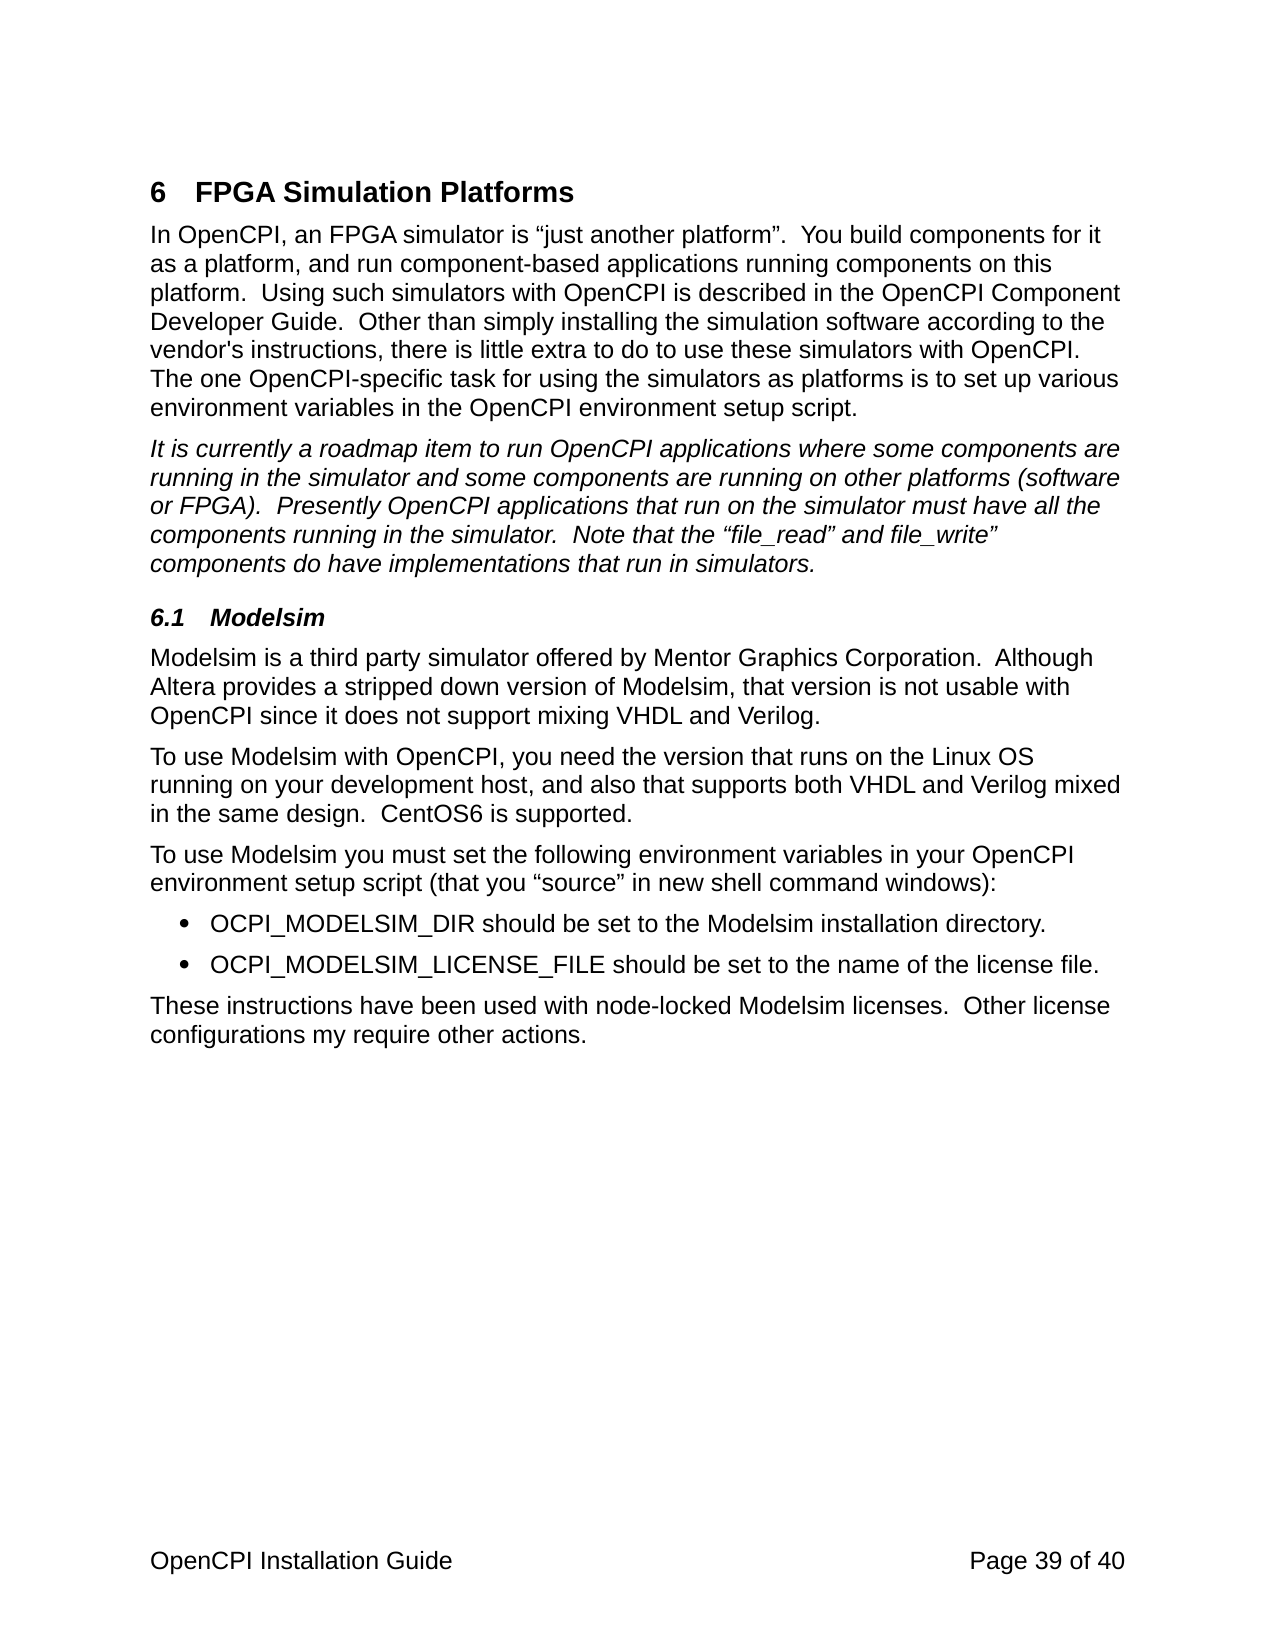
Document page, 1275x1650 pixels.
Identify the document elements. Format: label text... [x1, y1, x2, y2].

text It is currently a roadmap item to run OpenCPI applications where some components are running in the simulator and some components are running on other platforms (software or FPGA). Presently OpenCPI applications that run on the simulator must have all the components running in the simulator. Note that the “file_read” and file_write” components do have implementations that run in simulators. [150, 434, 1125, 577]
subtitle FPGA Simulation Platforms [150, 175, 1125, 208]
list OCPI_MODELSIM_LICENSE_FILE should be set to the name of the license file. [180, 950, 1125, 979]
text In OpenCPI, an FPGA simulator is “just another platform”. You build components for it as a platform, and run component-based applications running components on this platform. Using such simulators with OpenCPI is described in the OpenCPI Component Developer Guide. Other than simply installing the simulation software according to the vendor's instructions, there is little extra to do to use these simulators with OpenCPI. The one OpenCPI-specific task for using the simulators as platforms is to set up various environment variables in the OpenCPI environment setup script. [150, 221, 1125, 422]
text To use Modelsim with OpenCPI, you need the version that runs on the Linux OS running on your development host, and also that supports both VHDL and Verilog mixed in the same design. CentOS6 is supported. [150, 741, 1125, 828]
subtitle Modelsim [150, 602, 1125, 631]
text To use Modelsim you must set the following environment variables in your OpenCPI environment setup script (that you “source” in new shell command windows): [150, 840, 1125, 897]
text Modelsim is a third party simulator offered by Mentor Graphics Corporation. Although Altera provides a stripped down version of Modelsim, that version is not usable with OpenCPI since it does not support mixing VHDL and Verilog. [150, 643, 1125, 729]
list OCPI_MODELSIM_DIR should be set to the Modelsim installation directory. [180, 909, 1125, 938]
text These instructions have been used with node-locked Modelsim licenses. Other license configurations my require other actions. [150, 991, 1125, 1048]
